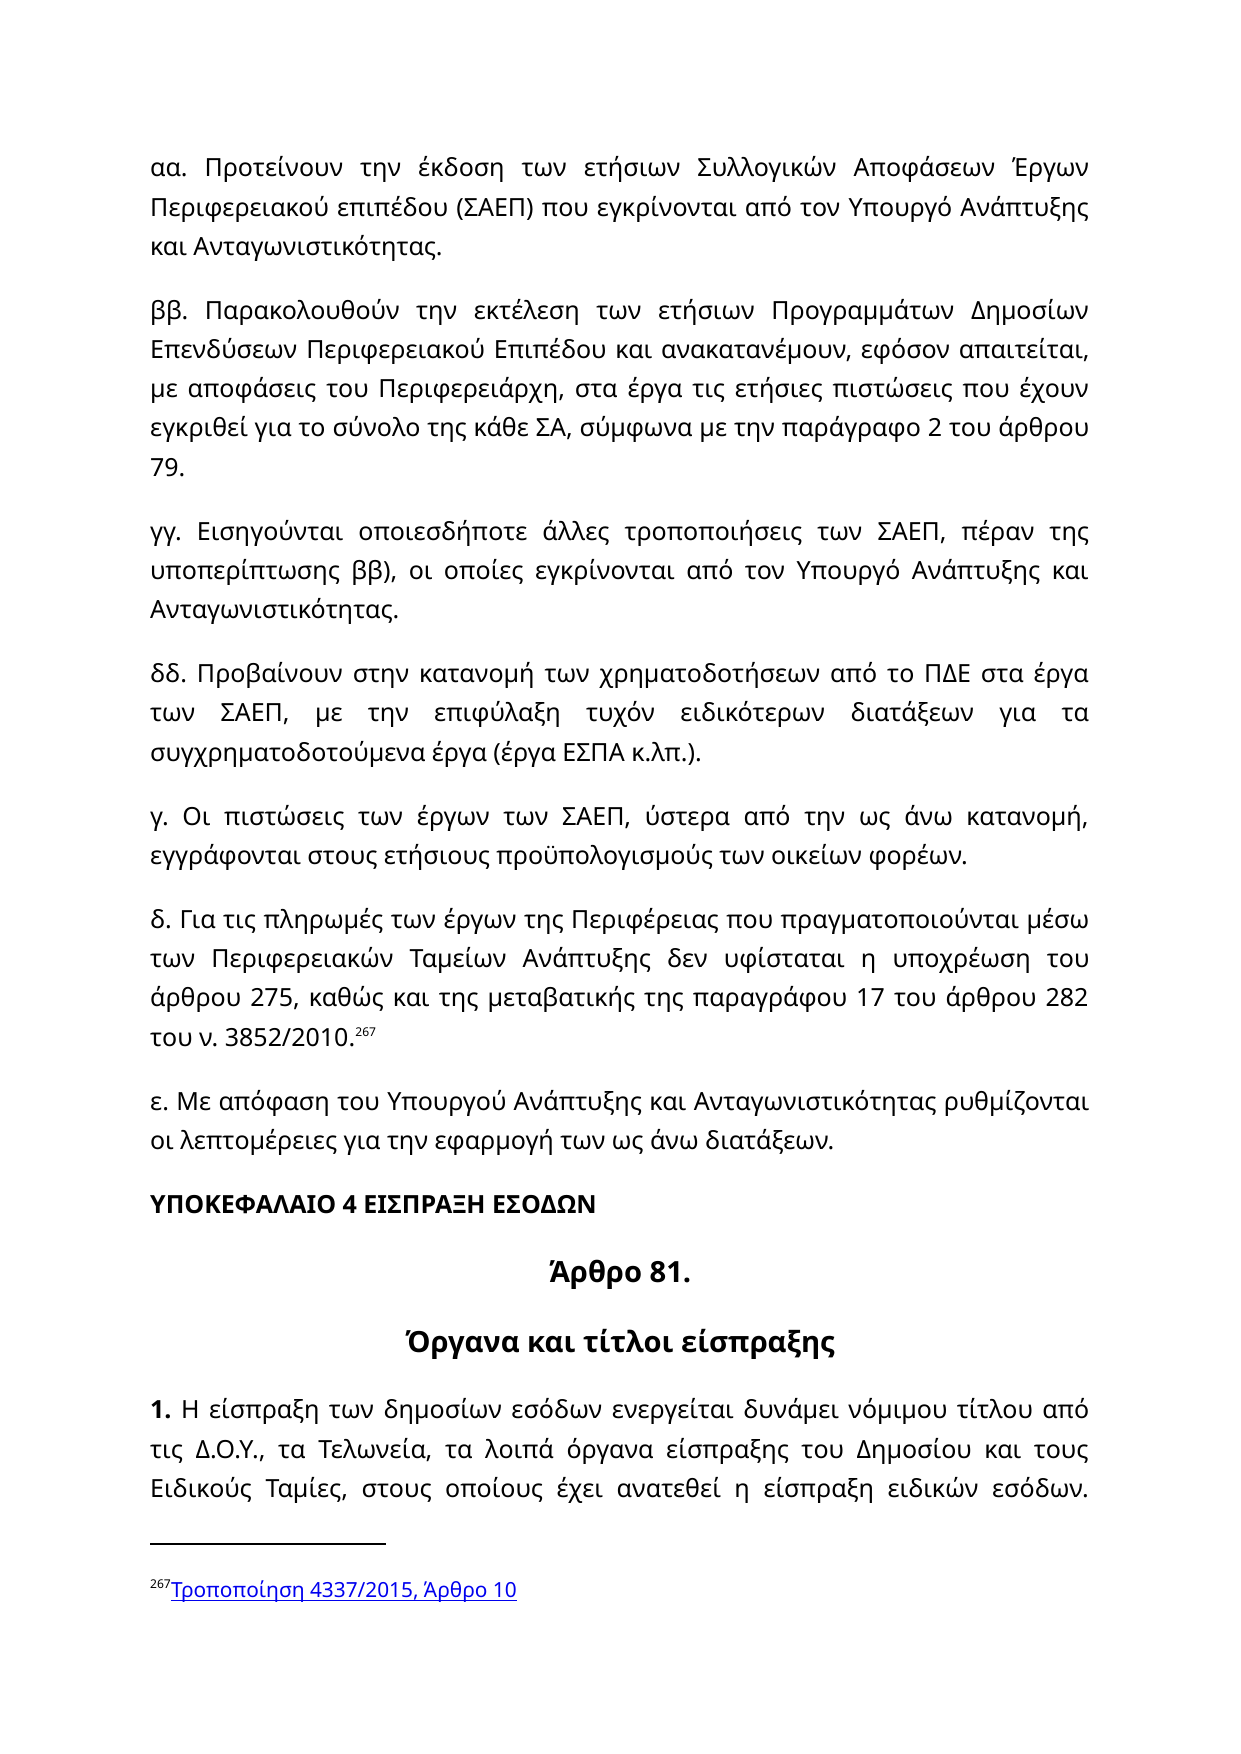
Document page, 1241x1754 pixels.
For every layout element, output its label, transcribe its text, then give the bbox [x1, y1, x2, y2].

subtitle Άρθρο 81. [150, 1251, 1090, 1291]
text ββ. Παρακολουθούν την εκτέλεση των ετήσιων Προγραμμάτων Δημοσίων Επενδύσεων Περιφερειακού Επιπέδου και ανακατανέμουν, εφόσον απαιτείται, με αποφάσεις του Περιφερειάρχη, στα έργα τις ετήσιες πιστώσεις που έχουν εγκριθεί για το σύνολο της κάθε ΣΑ, σύμφωνα με την παράγραφο 2 του άρθρου 79. [150, 292, 1090, 483]
text δ. Για τις πληρωμές των έργων της Περιφέρειας που πραγματοποιούνται μέσω των Περιφερειακών Ταμείων Ανάπτυξης δεν υφίσταται η υποχρέωση του άρθρου 275, καθώς και της μεταβατικής της παραγράφου 17 του άρθρου 282 του ν. 3852/2010. [150, 902, 1090, 1053]
text ε. Με απόφαση του Υπουργού Ανάπτυξης και Ανταγωνιστικότητας ρυθμίζονται οι λεπτομέρειες για την εφαρμογή των ως άνω διατάξεων. [150, 1083, 1090, 1157]
text αα. Προτείνουν την έκδοση των ετήσιων Συλλογικών Αποφάσεων Έργων Περιφερειακού επιπέδου (ΣΑΕΠ) που εγκρίνονται από τον Υπουργό Ανάπτυξης και Ανταγωνιστικότητας. [150, 150, 1090, 262]
text δδ. Προβαίνουν στην κατανομή των χρηματοδοτήσεων από το ΠΔΕ στα έργα των ΣΑΕΠ, με την επιφύλαξη τυχόν ειδικότερων διατάξεων για τα συγχρηματοδοτούμενα έργα (έργα ΕΣΠΑ κ.λπ.). [150, 656, 1090, 768]
text γ. Οι πιστώσεις των έργων των ΣΑΕΠ, ύστερα από την ως άνω κατανομή, εγγράφονται στους ετήσιους προϋπολογισμούς των οικείων φορέων. [150, 798, 1090, 872]
text ΥΠΟΚΕΦΑΛΑΙΟ 4 ΕΙΣΠΡΑΞΗ ΕΣΟΔΩΝ [150, 1187, 1090, 1221]
text γγ. Εισηγούνται οποιεσδήποτε άλλες τροποποιήσεις των ΣΑΕΠ, πέραν της υποπερίπτωσης ββ), οι οποίες εγκρίνονται από τον Υπουργό Ανάπτυξης και Ανταγωνιστικότητας. [150, 513, 1090, 626]
text 1. Η είσπραξη των δημοσίων εσόδων ενεργείται δυνάμει νόμιμου τίτλου από τις Δ.Ο.Υ., τα Τελωνεία, τα λοιπά όργανα είσπραξης του Δημοσίου και τους Ειδικούς Ταμίες, στους οποίους έχει ανατεθεί η είσπραξη ειδικών εσόδων. [150, 1392, 1090, 1504]
text Τροποποίηση 4337/2015, Άρθρο 10 [150, 1576, 1090, 1604]
subtitle Όργανα και τίτλοι είσπραξης [150, 1321, 1090, 1361]
